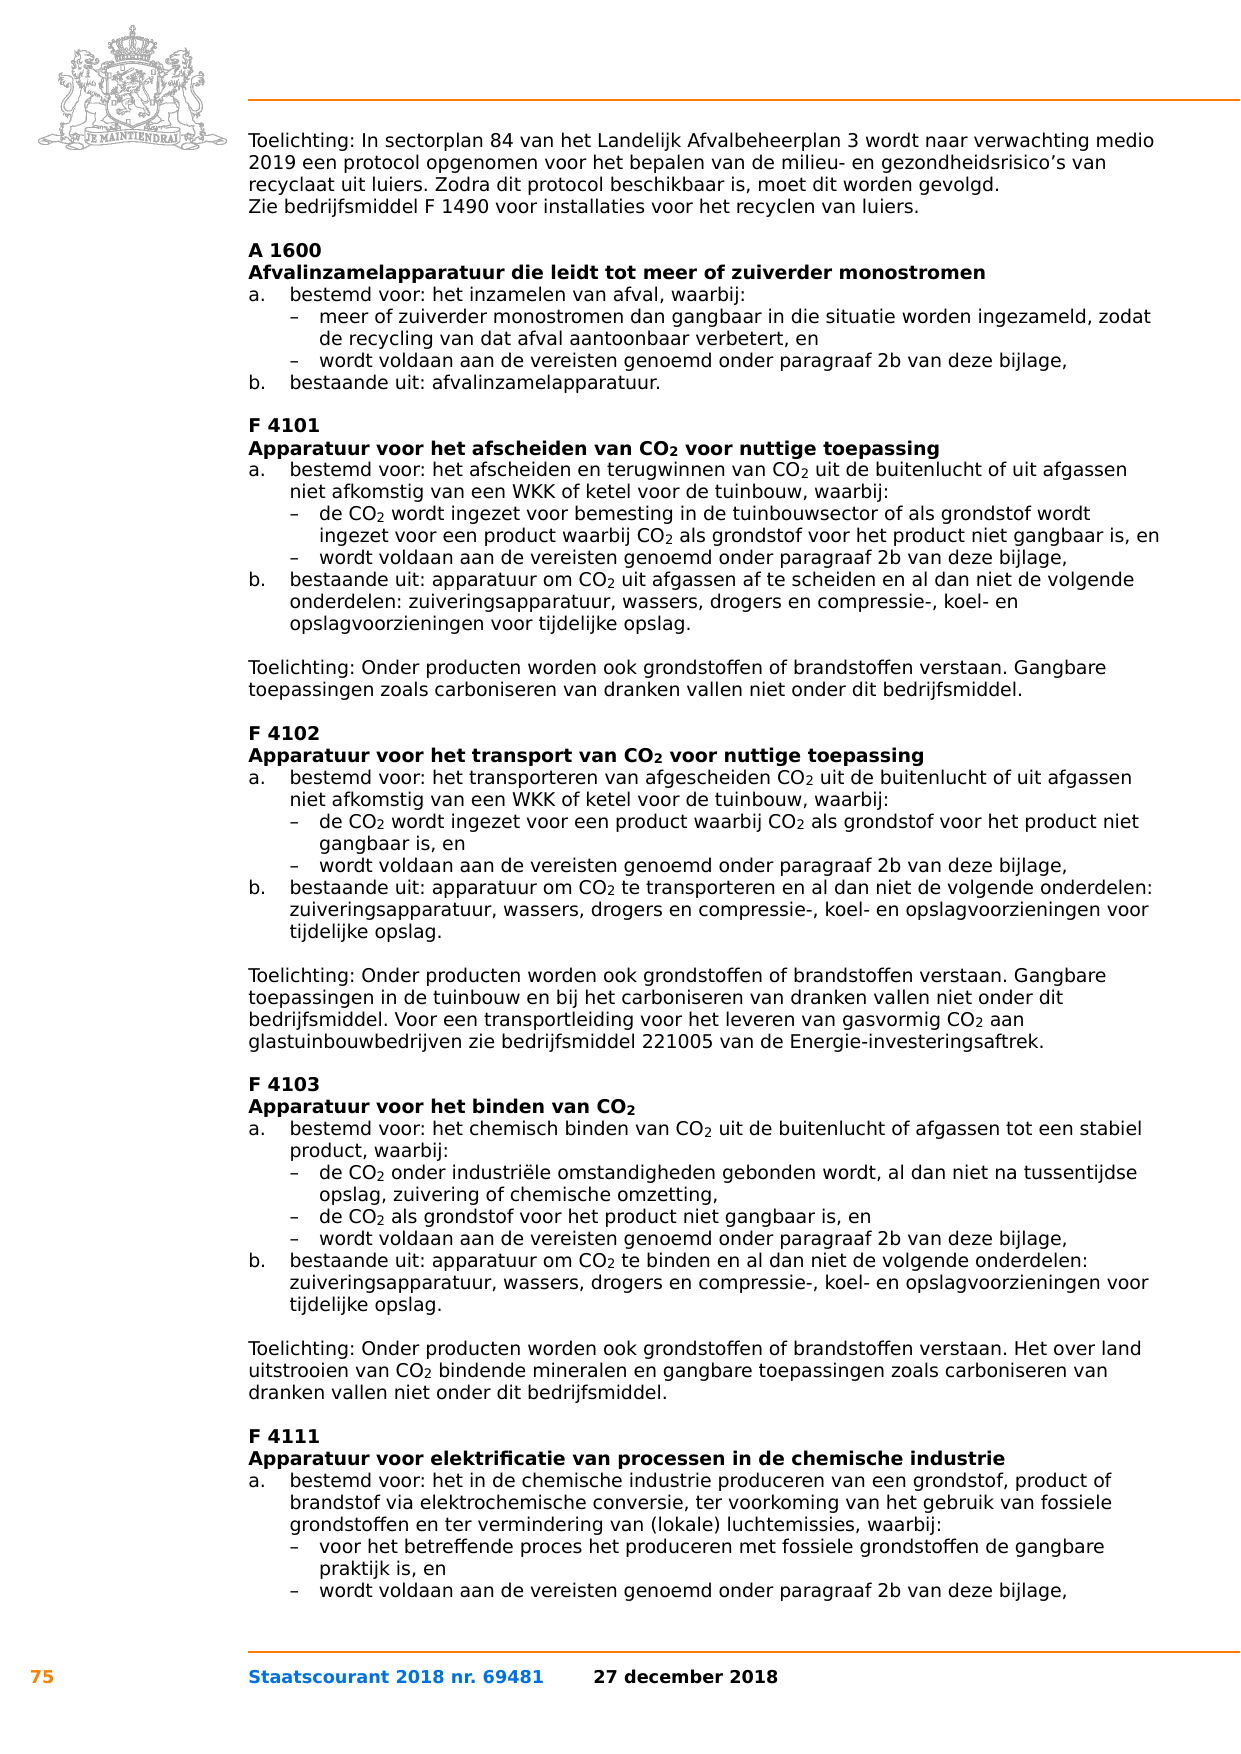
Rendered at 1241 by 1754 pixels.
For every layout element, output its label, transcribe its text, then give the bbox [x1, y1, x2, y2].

text – meer of zuiverder monostromen dan gangbaar in die situatie worden ingezameld, zodat de recycling van dat afval aantoonbaar verbetert, en [289, 306, 1163, 349]
text Toelichting: In sectorplan 84 van het Landelijk Afvalbeheerplan 3 wordt naar verwachting medio 2019 een protocol opgenomen voor het bepalen van de milieu- en gezondheidsrisico’s van recyclaat uit luiers. Zodra dit protocol beschikbaar is, moet dit worden gevolgd. [248, 130, 1163, 196]
text – wordt voldaan aan de vereisten genoemd onder paragraaf 2b van deze bijlage, [289, 1580, 1163, 1602]
text Afvalinzamelapparatuur die leidt tot meer of zuiverder monostromen [248, 262, 1163, 284]
text – wordt voldaan aan de vereisten genoemd onder paragraaf 2b van deze bijlage, [289, 349, 1163, 372]
text Toelichting: Onder producten worden ook grondstoffen of brandstoffen verstaan. Gangbare toepassingen in de tuinbouw en bij het carboniseren van dranken vallen niet onder dit bedrijfsmiddel. Voor een transportleiding voor het leveren van gasvormig CO2 aan glastuinbouwbedrijven zie bedrijfsmiddel 221005 van de Energie-investeringsaftrek. [248, 964, 1163, 1052]
text Toelichting: Onder producten worden ook grondstoffen of brandstoffen verstaan. Gangbare toepassingen zoals carboniseren van dranken vallen niet onder dit bedrijfsmiddel. [248, 657, 1163, 701]
text F 4103 [248, 1074, 1163, 1096]
text – de CO2 als grondstof voor het product niet gangbaar is, en [289, 1206, 1163, 1228]
text – de CO2 wordt ingezet voor een product waarbij CO2 als grondstof voor het product niet gangbaar is, en [289, 811, 1163, 855]
text A 1600 [248, 240, 1163, 262]
text F 4102 [248, 723, 1163, 745]
text b. bestaande uit: apparatuur om CO2 uit afgassen af te scheiden en al dan niet de volgende onderdelen: zuiveringsapparatuur, wassers, drogers en compressie-, koel- en opslagvoorzieningen voor tijdelijke opslag. [248, 569, 1163, 635]
text Apparatuur voor het binden van CO2 [248, 1096, 1163, 1118]
text Apparatuur voor het transport van CO2 voor nuttige toepassing [248, 745, 1163, 767]
text – wordt voldaan aan de vereisten genoemd onder paragraaf 2b van deze bijlage, [289, 547, 1163, 569]
text – wordt voldaan aan de vereisten genoemd onder paragraaf 2b van deze bijlage, [289, 855, 1163, 877]
text – wordt voldaan aan de vereisten genoemd onder paragraaf 2b van deze bijlage, [289, 1228, 1163, 1250]
text b. bestaande uit: apparatuur om CO2 te transporteren en al dan niet de volgende onderdelen: zuiveringsapparatuur, wassers, drogers en compressie-, koel- en opslagvoorzieningen voor tijdelijke opslag. [248, 877, 1163, 943]
text – voor het betreffende proces het produceren met fossiele grondstoffen de gangbare praktijk is, en [289, 1536, 1163, 1580]
text Toelichting: Onder producten worden ook grondstoffen of brandstoffen verstaan. Het over land uitstrooien van CO2 bindende mineralen en gangbare toepassingen zoals carboniseren van dranken vallen niet onder dit bedrijfsmiddel. [248, 1338, 1163, 1404]
text – de CO2 onder industriële omstandigheden gebonden wordt, al dan niet na tussentijdse opslag, zuivering of chemische omzetting, [289, 1162, 1163, 1206]
text a. bestemd voor: het in de chemische industrie produceren van een grondstof, product of brandstof via elektrochemische conversie, ter voorkoming van het gebruik van fossiele grondstoffen en ter vermindering van (lokale) luchtemissies, waarbij: [248, 1470, 1163, 1536]
text Apparatuur voor elektrificatie van processen in de chemische industrie [248, 1448, 1163, 1470]
text a. bestemd voor: het inzamelen van afval, waarbij: [248, 284, 1163, 306]
text b. bestaande uit: apparatuur om CO2 te binden en al dan niet de volgende onderdelen: zuiveringsapparatuur, wassers, drogers en compressie-, koel- en opslagvoorzieningen voor tijdelijke opslag. [248, 1250, 1163, 1316]
text Apparatuur voor het afscheiden van CO2 voor nuttige toepassing [248, 437, 1163, 459]
text F 4101 [248, 415, 1163, 437]
text – de CO2 wordt ingezet voor bemesting in de tuinbouwsector of als grondstof wordt ingezet voor een product waarbij CO2 als grondstof voor het product niet gangbaar is, en [289, 503, 1163, 547]
text a. bestemd voor: het transporteren van afgescheiden CO2 uit de buitenlucht of uit afgassen niet afkomstig van een WKK of ketel voor de tuinbouw, waarbij: [248, 767, 1163, 811]
text Zie bedrijfsmiddel F 1490 voor installaties voor het recyclen van luiers. [248, 196, 1163, 218]
text b. bestaande uit: afvalinzamelapparatuur. [248, 372, 1163, 393]
text a. bestemd voor: het afscheiden en terugwinnen van CO2 uit de buitenlucht of uit afgassen niet afkomstig van een WKK of ketel voor de tuinbouw, waarbij: [248, 459, 1163, 503]
text a. bestemd voor: het chemisch binden van CO2 uit de buitenlucht of afgassen tot een stabiel product, waarbij: [248, 1118, 1163, 1162]
picture [38, 25, 227, 150]
text F 4111 [248, 1426, 1163, 1448]
